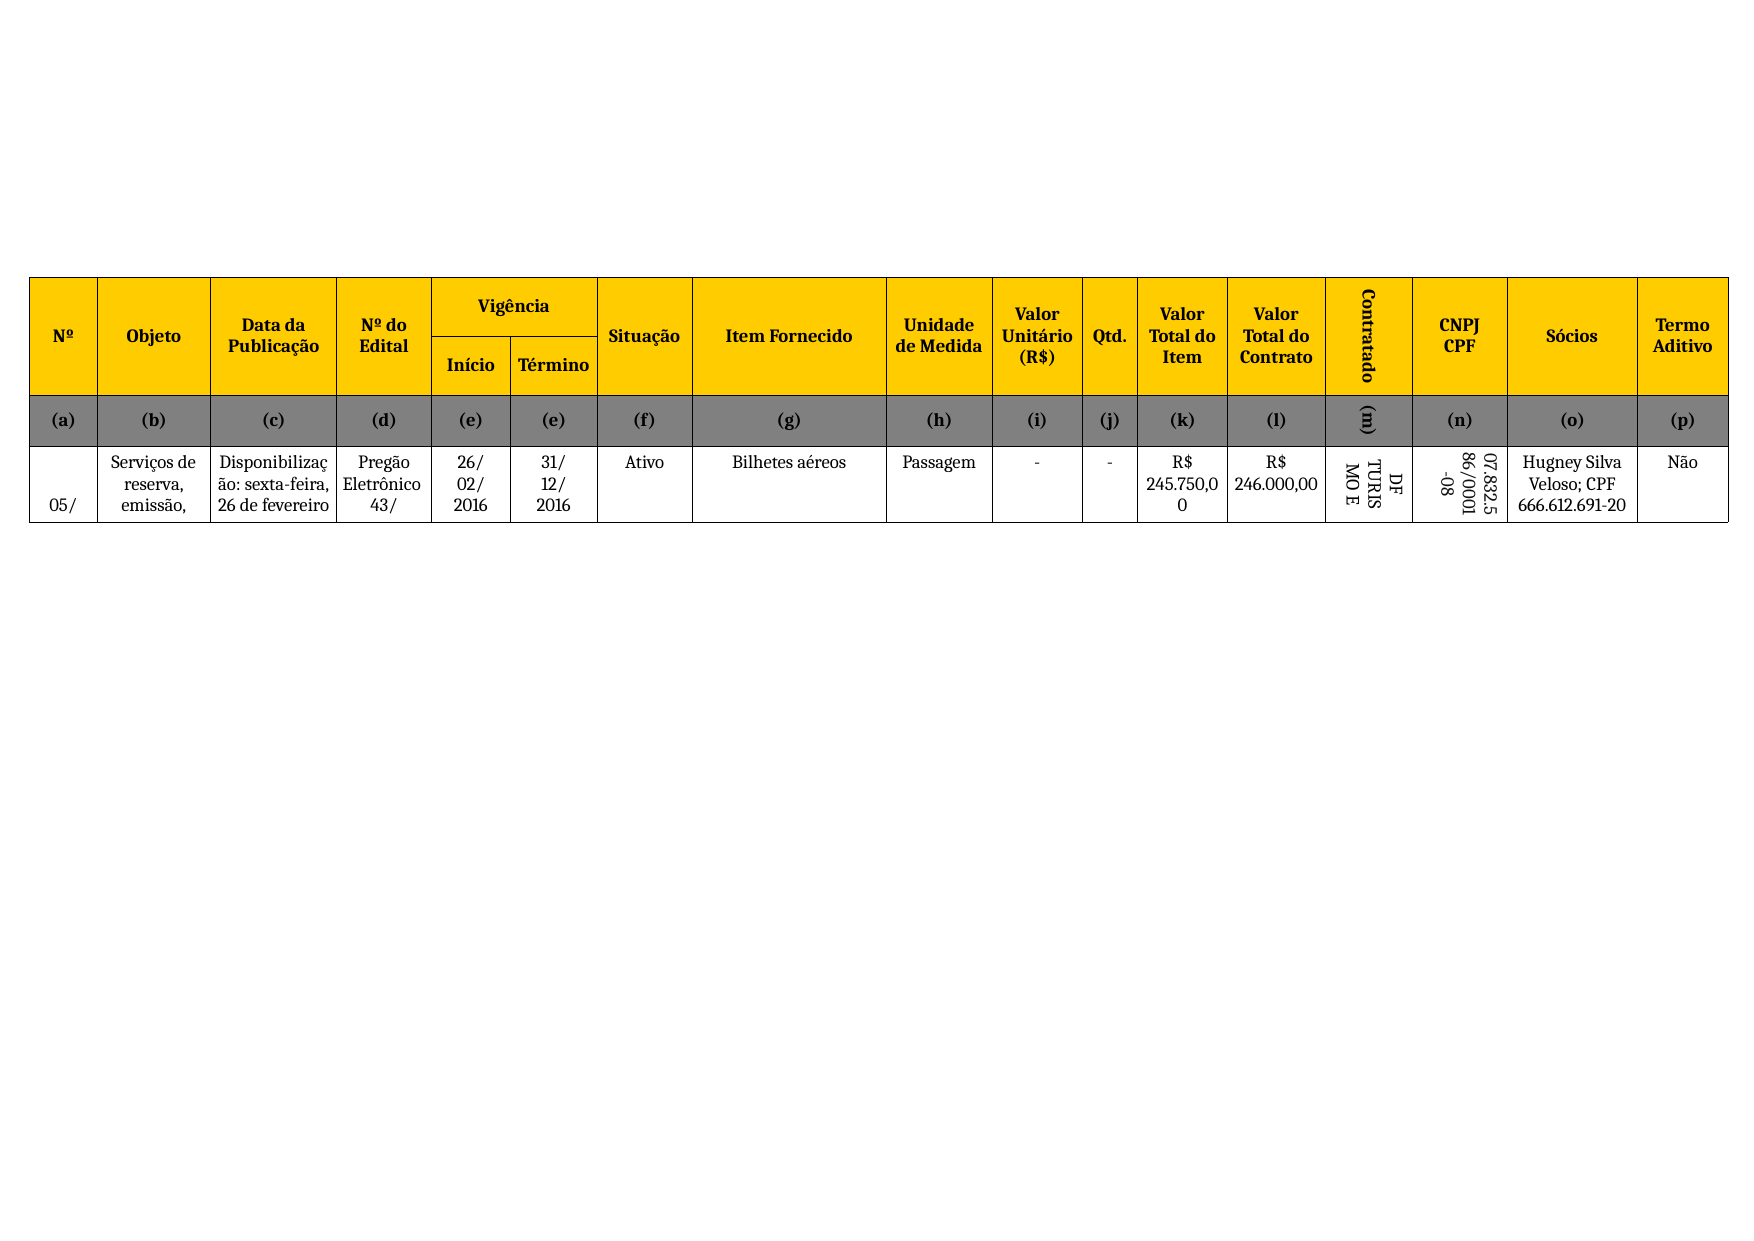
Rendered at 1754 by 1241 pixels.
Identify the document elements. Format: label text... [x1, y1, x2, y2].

table_header Nº do Edital [337, 278, 431, 395]
table_cell Disponibilização: sexta-feira, 26 de fevereiro [211, 447, 336, 522]
table_cell - [1083, 447, 1137, 522]
table_header Objeto [98, 278, 210, 395]
table_header Situação [598, 278, 692, 395]
table_header Qtd. [1083, 278, 1137, 395]
table_header Item Fornecido [693, 278, 886, 395]
table_cell (g) [693, 396, 886, 446]
table_cell (a) [30, 396, 97, 446]
table_cell - [993, 447, 1082, 522]
table_cell Início [432, 337, 510, 395]
table_header Contratado [1326, 278, 1412, 395]
table_header Unidade de Medida [887, 278, 992, 395]
table_header Vigência [432, 278, 597, 336]
table_header Nº [30, 278, 97, 395]
table_cell Serviços de reserva, emissão, [98, 447, 210, 522]
table_cell (f) [598, 396, 692, 446]
table_header Valor Total do Contrato [1228, 278, 1325, 395]
table_header Data da Publicação [211, 278, 336, 395]
table_cell Passagem [887, 447, 992, 522]
table_cell Término [511, 337, 597, 395]
table_cell Ativo [598, 447, 692, 522]
table_cell Pregão Eletrônico 43/ [337, 447, 431, 522]
table_header CNPJ CPF [1413, 278, 1507, 395]
table_header Valor Unitário (R$) [993, 278, 1082, 395]
table_cell (n) [1413, 396, 1507, 446]
table_header Valor Total do Item [1138, 278, 1227, 395]
table_cell 26/ 02/ 2016 [432, 447, 510, 522]
table_cell (o) [1508, 396, 1637, 446]
table_cell R$ 245.750,00 [1138, 447, 1227, 522]
table_cell 07.832.586/0001-08 [1413, 447, 1507, 522]
table_cell (h) [887, 396, 992, 446]
table_cell DF TURISMO E [1326, 447, 1412, 522]
table_cell (d) [337, 396, 431, 446]
table_cell (e) [511, 396, 597, 446]
table_cell (b) [98, 396, 210, 446]
table_cell (m) [1326, 396, 1412, 446]
table_cell (c) [211, 396, 336, 446]
table_cell Hugney Silva Veloso; CPF 666.612.691-20 [1508, 447, 1637, 522]
table_cell 05/ [30, 447, 97, 522]
table_cell Bilhetes aéreos [693, 447, 886, 522]
table_cell (i) [993, 396, 1082, 446]
table_cell Não [1638, 447, 1728, 522]
table_cell (k) [1138, 396, 1227, 446]
table_cell R$ 246.000,00 [1228, 447, 1325, 522]
table_cell (j) [1083, 396, 1137, 446]
table_cell (l) [1228, 396, 1325, 446]
table_cell 31/ 12/ 2016 [511, 447, 597, 522]
table_cell (e) [432, 396, 510, 446]
table_header Termo Aditivo [1638, 278, 1728, 395]
table_header Sócios [1508, 278, 1637, 395]
table_cell (p) [1638, 396, 1728, 446]
